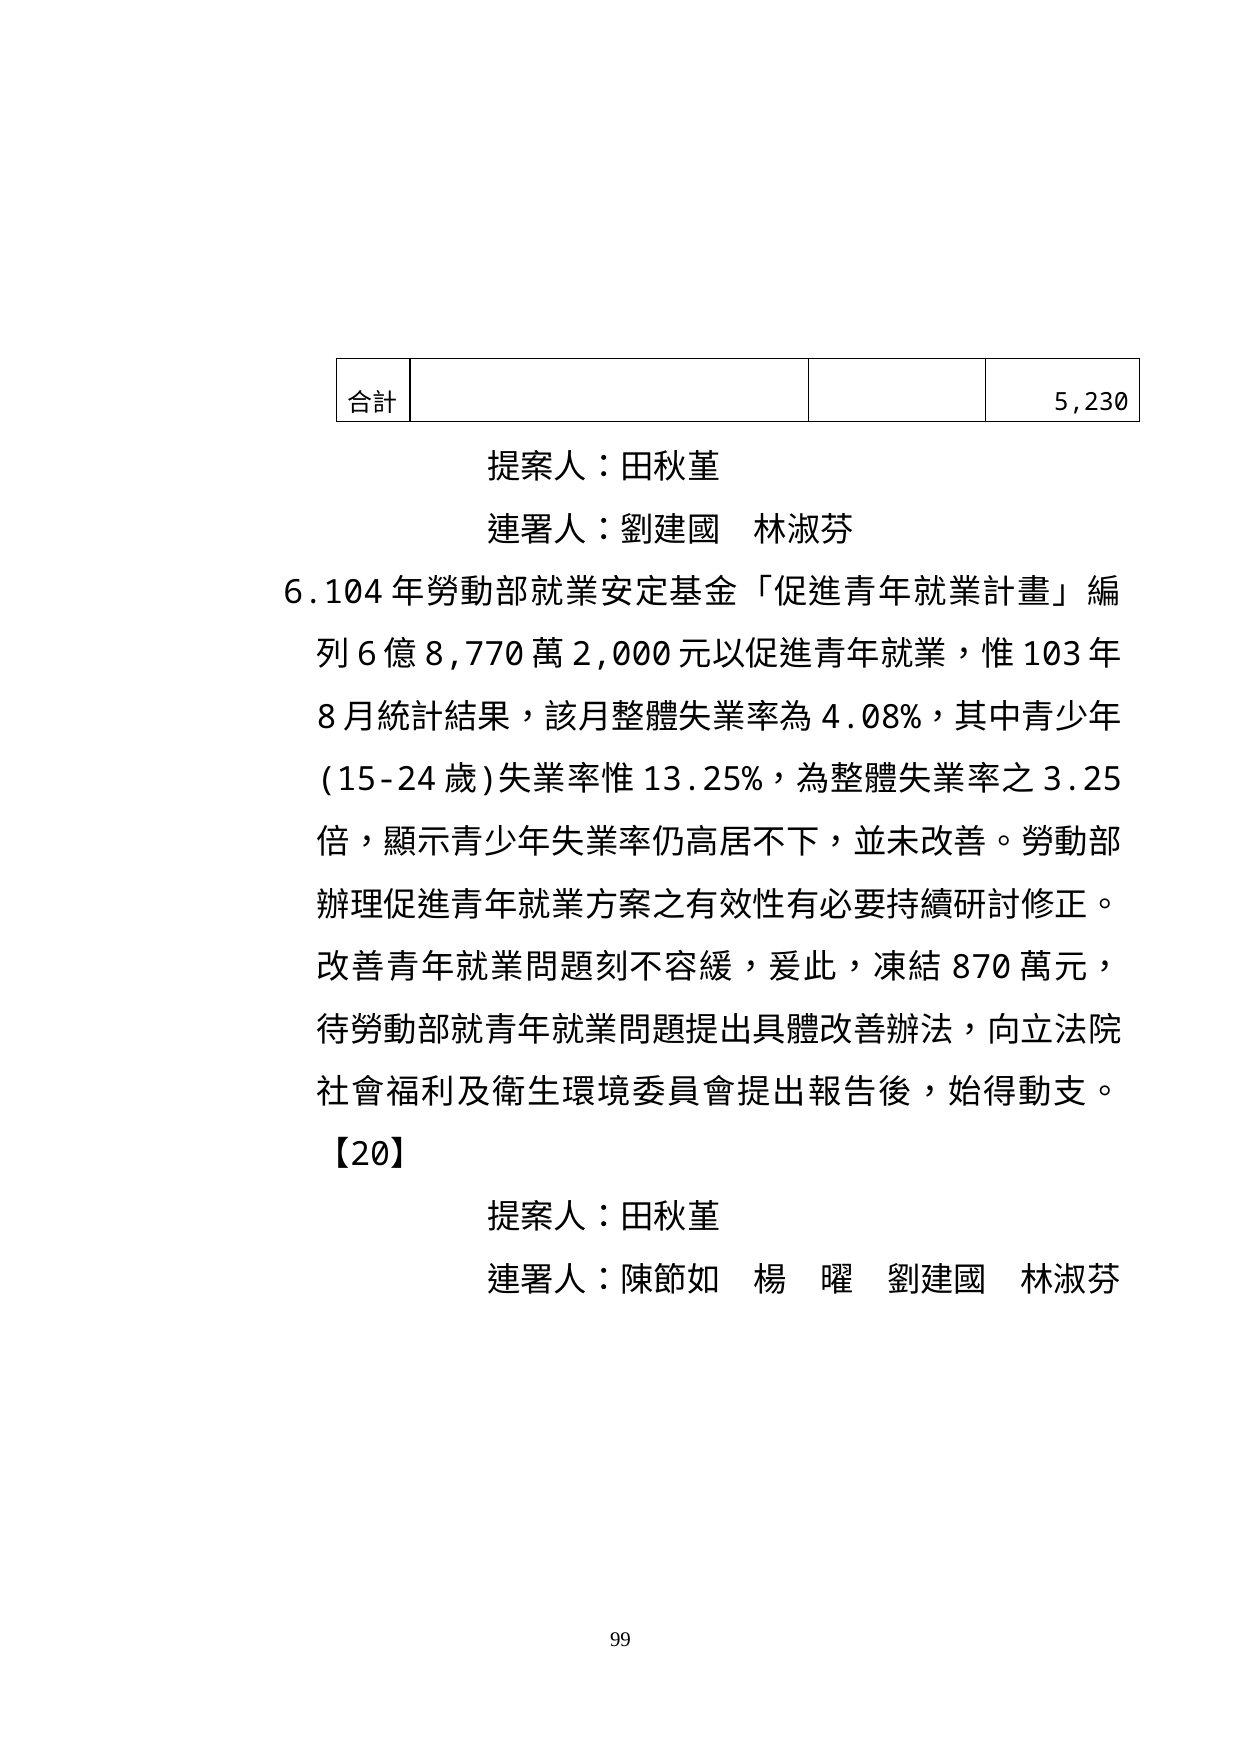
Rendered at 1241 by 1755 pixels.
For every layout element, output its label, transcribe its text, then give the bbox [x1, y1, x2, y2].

table_cell 合計 [337, 359, 409, 421]
table_cell [809, 359, 985, 421]
table_cell 5,230 [986, 359, 1139, 421]
table_cell [411, 359, 808, 421]
text 連署人：劉建國 林淑芬 [118, 485, 1122, 547]
text 提案人：田秋堇 [118, 1172, 1122, 1235]
text 提案人：田秋堇 [118, 422, 1122, 485]
text 連署人：陳節如 楊 曜 劉建國 林淑芬 [118, 1235, 1122, 1297]
text 6.104年勞動部就業安定基金「促進青年就業計畫」編列6億8,770萬2,000元以促進青年就業，惟103年8月統計結果，該月整體失業率為4.08%，其中青少年(15-24歲)失業率惟13.25%，為整體失業率之3.25倍，顯示青少年失業率仍高居不下，並未改善。勞動部辦理促進青年就業方案之有效性有必要持續研討修正。改善青年就業問題刻不容緩，爰此，凍結870萬元，待勞動部就青年就業問題提出具體改善辦法，向立法院社會福利及衛生環境委員會提出報告後，始得動支。【20】 [283, 547, 1122, 1172]
